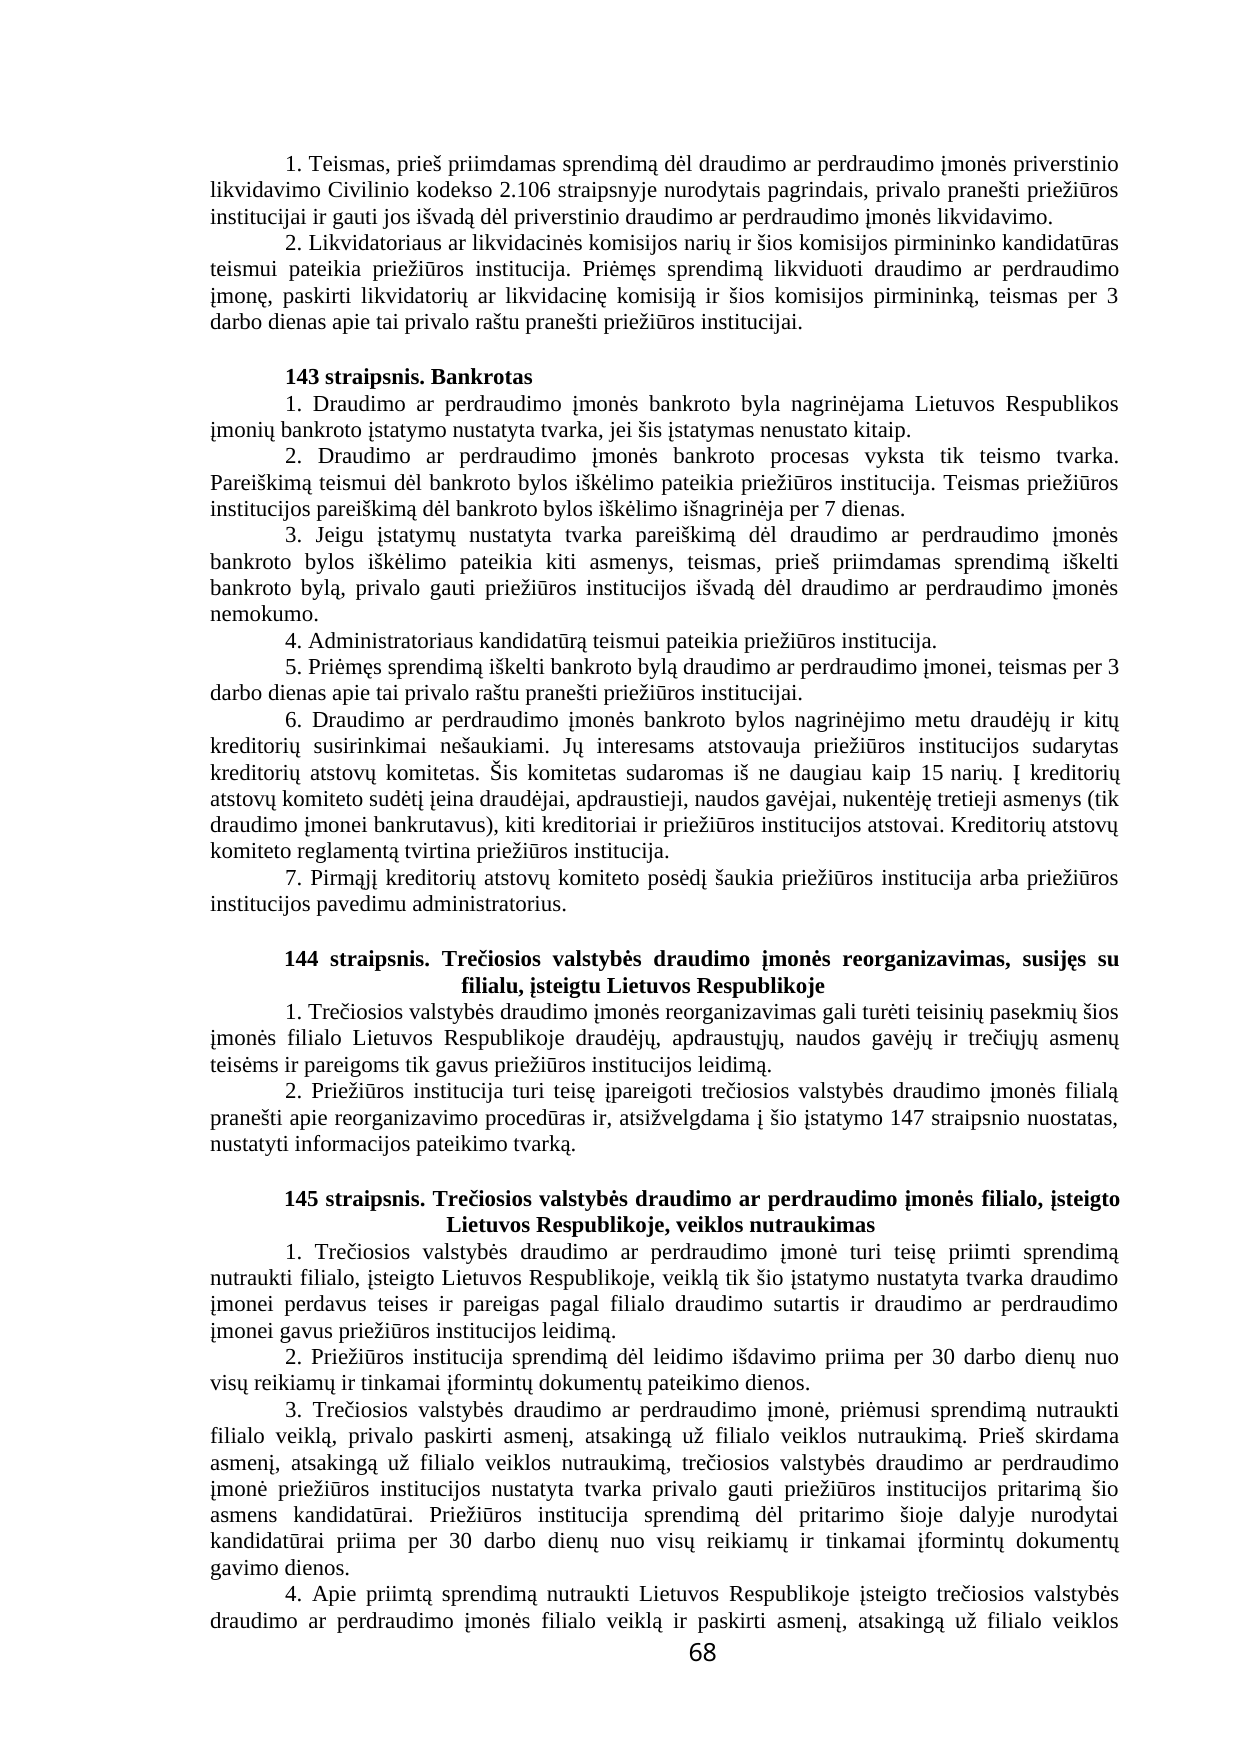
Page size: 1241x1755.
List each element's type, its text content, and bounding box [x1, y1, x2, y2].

text 2. Priežiūros institucija turi teisę įpareigoti trečiosios valstybės draudimo įmonės filialą pranešti apie reorganizavimo procedūras ir, atsižvelgdama į šio įstatymo 147 straipsnio nuostatas, nustatyti informacijos pateikimo tvarką. [210, 1077, 1120, 1156]
text 1. Trečiosios valstybės draudimo įmonės reorganizavimas gali turėti teisinių pasekmių šios įmonės filialo Lietuvos Respublikoje draudėjų, apdraustųjų, naudos gavėjų ir trečiųjų asmenų teisėms ir pareigoms tik gavus priežiūros institucijos leidimą. [210, 998, 1120, 1077]
text 144 straipsnis. Trečiosios valstybės draudimo įmonės reorganizavimas, susijęs su filialu, įsteigtu Lietuvos Respublikoje [284, 945, 1120, 998]
text 2. Draudimo ar perdraudimo įmonės bankroto procesas vyksta tik teismo tvarka. Pareiškimą teismui dėl bankroto bylos iškėlimo pateikia priežiūros institucija. Teismas priežiūros institucijos pareiškimą dėl bankroto bylos iškėlimo išnagrinėja per 7 dienas. [210, 442, 1120, 521]
text 2. Likvidatoriaus ar likvidacinės komisijos narių ir šios komisijos pirmininko kandidatūras teismui pateikia priežiūros institucija. Priėmęs sprendimą likviduoti draudimo ar perdraudimo įmonę, paskirti likvidatorių ar likvidacinę komisiją ir šios komisijos pirmininką, teismas per 3 darbo dienas apie tai privalo raštu pranešti priežiūros institucijai. [210, 229, 1120, 334]
text 145 straipsnis. Trečiosios valstybės draudimo ar perdraudimo įmonės filialo, įsteigto Lietuvos Respublikoje, veiklos nutraukimas [284, 1185, 1120, 1238]
text 143 straipsnis. Bankrotas [210, 363, 1120, 389]
text 1. Teismas, prieš priimdamas sprendimą dėl draudimo ar perdraudimo įmonės priverstinio likvidavimo Civilinio kodekso 2.106 straipsnyje nurodytais pagrindais, privalo pranešti priežiūros institucijai ir gauti jos išvadą dėl priverstinio draudimo ar perdraudimo įmonės likvidavimo. [210, 150, 1120, 229]
text 1. Draudimo ar perdraudimo įmonės bankroto byla nagrinėjama Lietuvos Respublikos įmonių bankroto įstatymo nustatyta tvarka, jei šis įstatymas nenustato kitaip. [210, 389, 1120, 442]
text 7. Pirmąjį kreditorių atstovų komiteto posėdį šaukia priežiūros institucija arba priežiūros institucijos pavedimu administratorius. [210, 864, 1120, 917]
text 4. Administratoriaus kandidatūrą teismui pateikia priežiūros institucija. [210, 627, 1120, 653]
text 6. Draudimo ar perdraudimo įmonės bankroto bylos nagrinėjimo metu draudėjų ir kitų kreditorių susirinkimai nešaukiami. Jų interesams atstovauja priežiūros institucijos sudarytas kreditorių atstovų komitetas. Šis komitetas sudaromas iš ne daugiau kaip 15 narių. Į kreditorių atstovų komiteto sudėtį įeina draudėjai, apdraustieji, naudos gavėjai, nukentėję tretieji asmenys (tik draudimo įmonei bankrutavus), kiti kreditoriai ir priežiūros institucijos atstovai. Kreditorių atstovų komiteto reglamentą tvirtina priežiūros institucija. [210, 706, 1120, 864]
text 2. Priežiūros institucija sprendimą dėl leidimo išdavimo priima per 30 darbo dienų nuo visų reikiamų ir tinkamai įformintų dokumentų pateikimo dienos. [210, 1343, 1120, 1396]
text 1. Trečiosios valstybės draudimo ar perdraudimo įmonė turi teisę priimti sprendimą nutraukti filialo, įsteigto Lietuvos Respublikoje, veiklą tik šio įstatymo nustatyta tvarka draudimo įmonei perdavus teises ir pareigas pagal filialo draudimo sutartis ir draudimo ar perdraudimo įmonei gavus priežiūros institucijos leidimą. [210, 1238, 1120, 1343]
text 4. Apie priimtą sprendimą nutraukti Lietuvos Respublikoje įsteigto trečiosios valstybės draudimo ar perdraudimo įmonės filialo veiklą ir paskirti asmenį, atsakingą už filialo veiklos [210, 1580, 1120, 1633]
text 3. Jeigu įstatymų nustatyta tvarka pareiškimą dėl draudimo ar perdraudimo įmonės bankroto bylos iškėlimo pateikia kiti asmenys, teismas, prieš priimdamas sprendimą iškelti bankroto bylą, privalo gauti priežiūros institucijos išvadą dėl draudimo ar perdraudimo įmonės nemokumo. [210, 521, 1120, 627]
text 5. Priėmęs sprendimą iškelti bankroto bylą draudimo ar perdraudimo įmonei, teismas per 3 darbo dienas apie tai privalo raštu pranešti priežiūros institucijai. [210, 653, 1120, 706]
text 3. Trečiosios valstybės draudimo ar perdraudimo įmonė, priėmusi sprendimą nutraukti filialo veiklą, privalo paskirti asmenį, atsakingą už filialo veiklos nutraukimą. Prieš skirdama asmenį, atsakingą už filialo veiklos nutraukimą, trečiosios valstybės draudimo ar perdraudimo įmonė priežiūros institucijos nustatyta tvarka privalo gauti priežiūros institucijos pritarimą šio asmens kandidatūrai. Priežiūros institucija sprendimą dėl pritarimo šioje dalyje nurodytai kandidatūrai priima per 30 darbo dienų nuo visų reikiamų ir tinkamai įformintų dokumentų gavimo dienos. [210, 1396, 1120, 1580]
